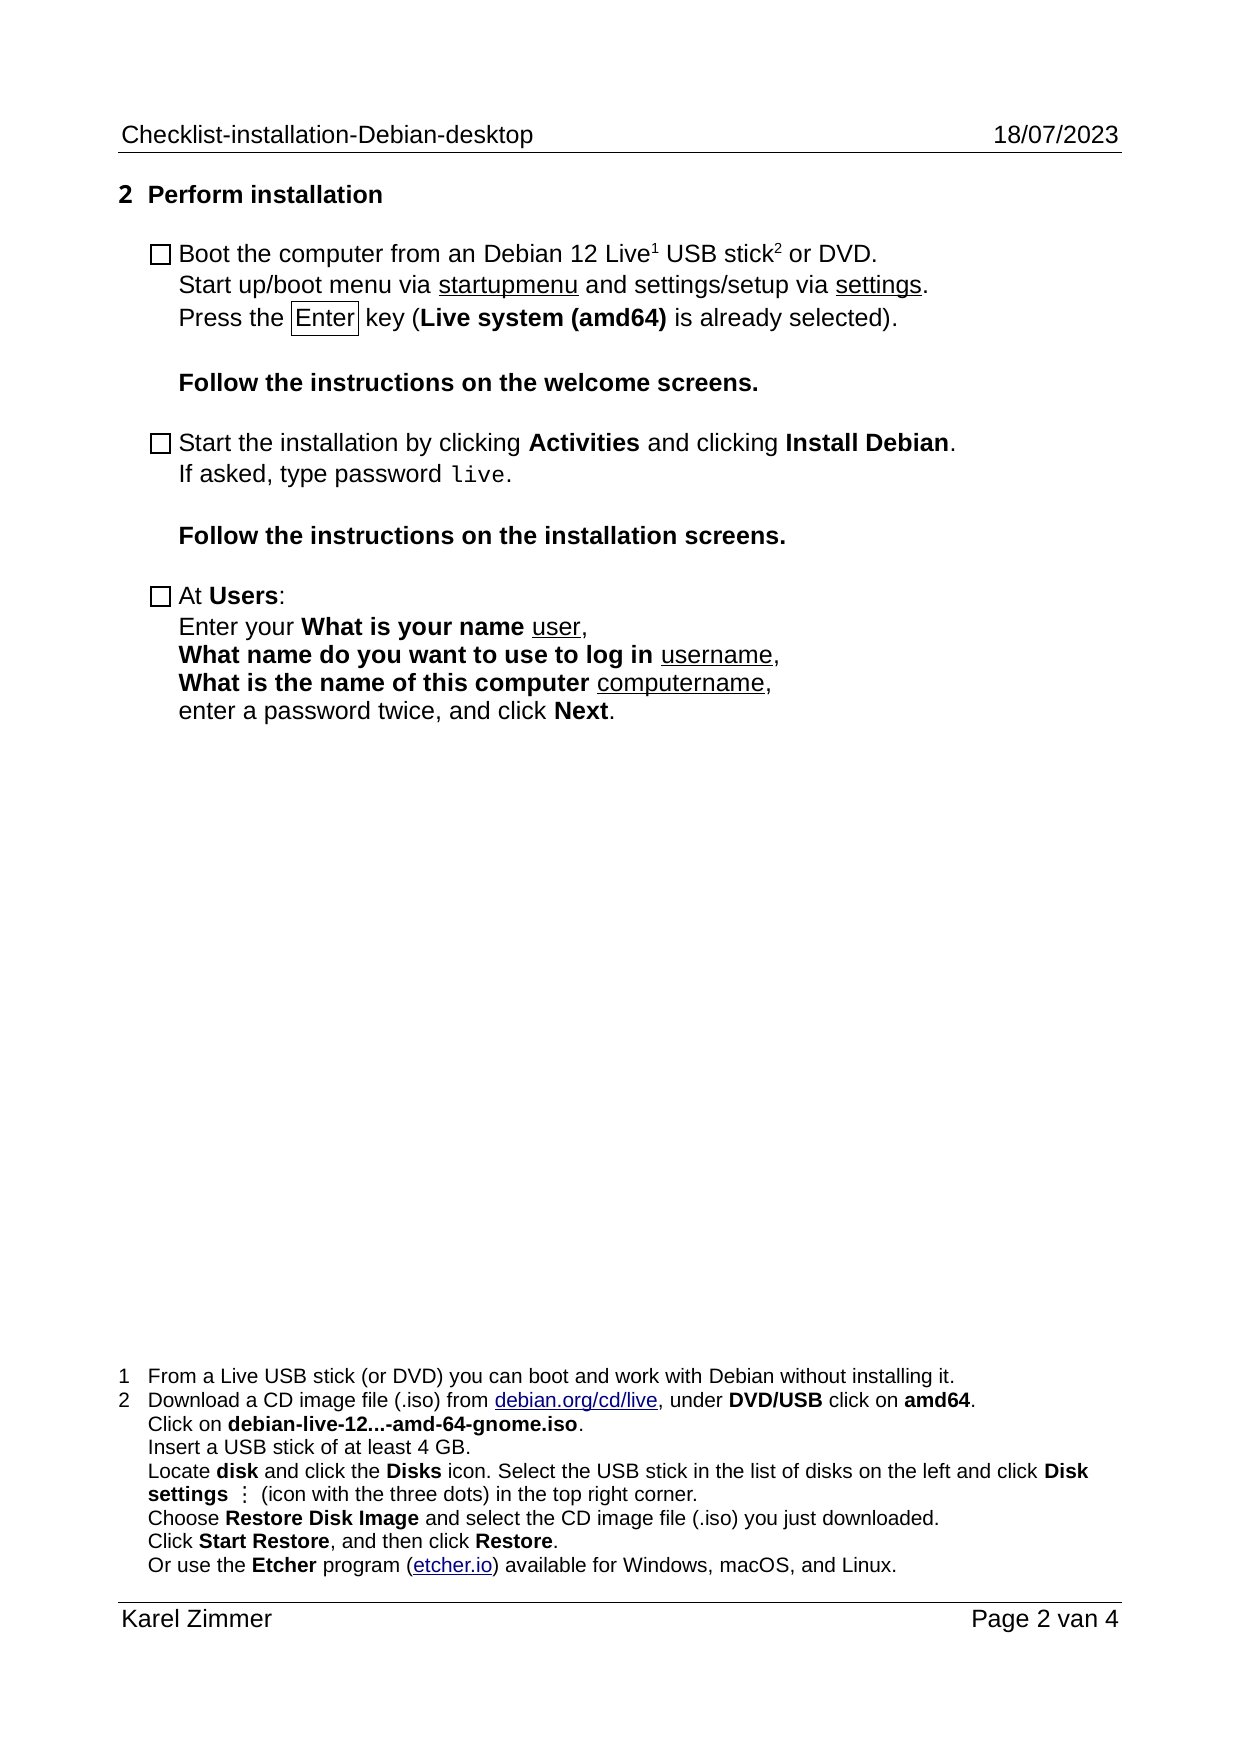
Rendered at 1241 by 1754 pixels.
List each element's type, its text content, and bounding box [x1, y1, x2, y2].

table_cell [118, 490, 142, 521]
table_cell Follow the instructions on the installation screens. [177, 521, 1122, 551]
table_cell [118, 521, 142, 551]
table_header Boot the computer from an Debian 12 Live USB stick or DVD. [177, 239, 1122, 269]
table_cell [118, 581, 142, 611]
table_cell [118, 458, 142, 490]
list Perform installation [118, 177, 1122, 211]
table_cell [142, 458, 177, 490]
table_cell [142, 368, 177, 398]
table_cell [118, 300, 142, 337]
table_cell [142, 521, 177, 551]
table_cell [177, 398, 1122, 428]
table_cell [177, 337, 1122, 367]
table_cell [142, 269, 177, 300]
table_cell [142, 611, 177, 726]
table_header [142, 239, 177, 269]
table_header [118, 239, 142, 269]
table_cell [177, 490, 1122, 521]
table_cell [142, 551, 177, 581]
table_cell Start the installation by clicking Activities and clicking Install Debian. [177, 428, 1122, 458]
table_cell Press the Enter key (Live system (amd64) is already selected). [177, 300, 1122, 337]
table_cell Start up/boot menu via STARTupMEnU and settings/setup via SETTINGS. [177, 269, 1122, 300]
table_cell [142, 300, 177, 337]
table_cell At Users: [177, 581, 1122, 611]
table_cell [142, 337, 177, 367]
table_cell [118, 368, 142, 398]
table_cell If asked, type password live. [177, 458, 1122, 490]
table_cell [118, 398, 142, 428]
table_cell [177, 551, 1122, 581]
table_cell [142, 581, 177, 611]
table_cell [118, 611, 142, 726]
table_cell [142, 490, 177, 521]
table_cell [142, 398, 177, 428]
table_cell [118, 551, 142, 581]
table_cell [118, 269, 142, 300]
table_cell [118, 428, 142, 458]
table_cell [118, 337, 142, 367]
table_cell [142, 428, 177, 458]
table_cell Follow the instructions on the welcome screens. [177, 368, 1122, 398]
table_cell Enter your What is your name USER, What name do you want to use to log in USERname, What is the name of this computer computername, enter a password twice, and click Next. [177, 611, 1122, 726]
